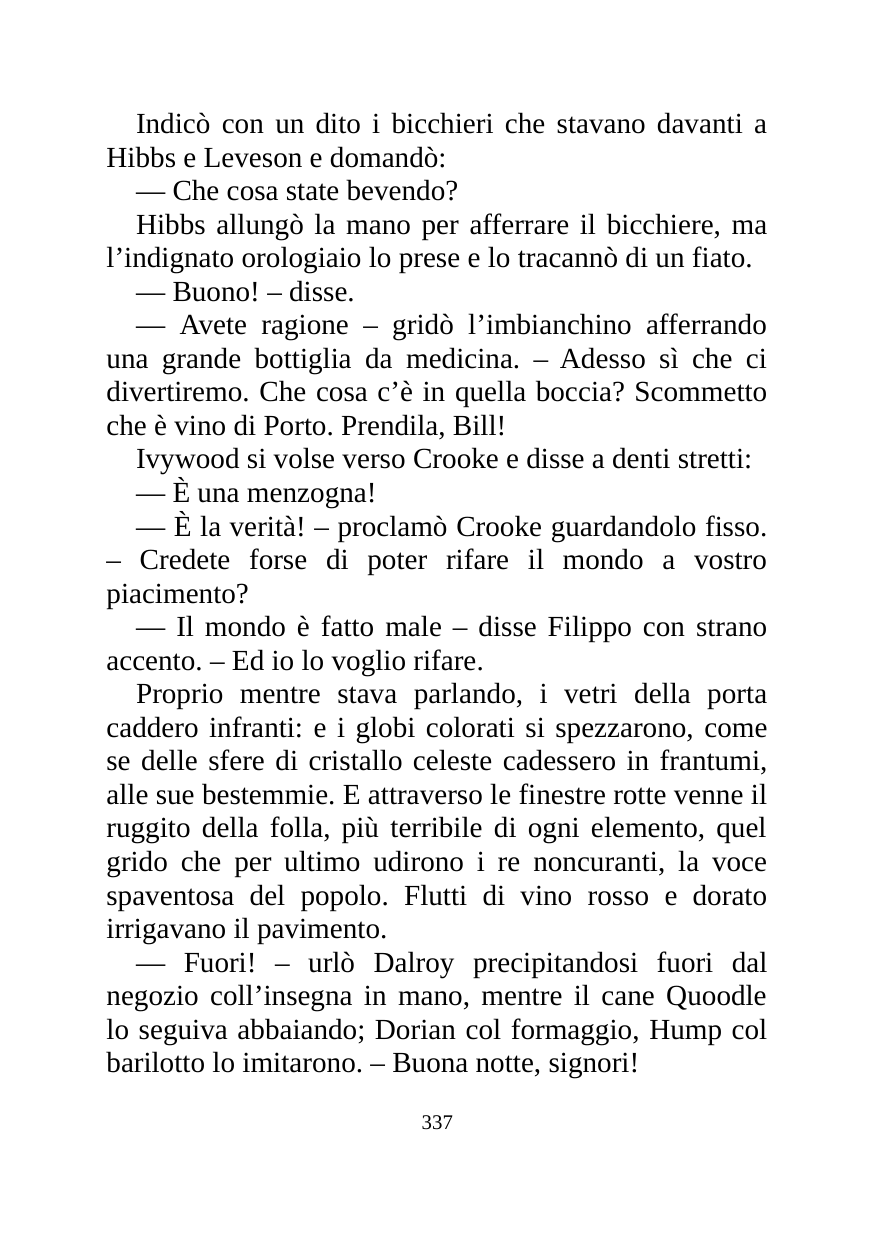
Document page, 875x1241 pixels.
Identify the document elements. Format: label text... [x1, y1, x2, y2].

text Proprio mentre stava parlando, i vetri della porta caddero infranti: e i globi colorati si spezzarono, come se delle sfere di cristallo celeste cadessero in frantumi, alle sue bestemmie. E attraverso le finestre rotte venne il ruggito della folla, più terribile di ogni elemento, quel grido che per ultimo udirono i re noncuranti, la voce spaventosa del popolo. Flutti di vino rosso e dorato irrigavano il pavimento. [106, 676, 768, 945]
text — Fuori! – urlò Dalroy precipitandosi fuori dal negozio coll’insegna in mano, mentre il cane Quoodle lo seguiva abbaiando; Dorian col formaggio, Hump col barilotto lo imitarono. – Buona notte, signori! [106, 945, 768, 1079]
text Ivywood si volse verso Crooke e disse a denti stretti: [106, 442, 768, 475]
text — È una menzogna! [106, 475, 768, 509]
text — È la verità! – proclamò Crooke guardandolo fisso. – Credete forse di poter rifare il mondo a vostro piacimento? [106, 509, 768, 609]
text Hibbs allungò la mano per afferrare il bicchiere, ma l’indignato orologiaio lo prese e lo tracannò di un fiato. [106, 207, 768, 274]
text Indicò con un dito i bicchieri che stavano davanti a Hibbs e Leveson e domandò: [106, 106, 768, 173]
text — Avete ragione – gridò l’imbianchino afferrando una grande bottiglia da medicina. – Adesso sì che ci divertiremo. Che cosa c’è in quella boccia? Scommetto che è vino di Porto. Prendila, Bill! [106, 307, 768, 442]
text — Buono! – disse. [106, 274, 768, 307]
text — Che cosa state bevendo? [106, 173, 768, 207]
text — Il mondo è fatto male – disse Filippo con strano accento. – Ed io lo voglio rifare. [106, 609, 768, 676]
